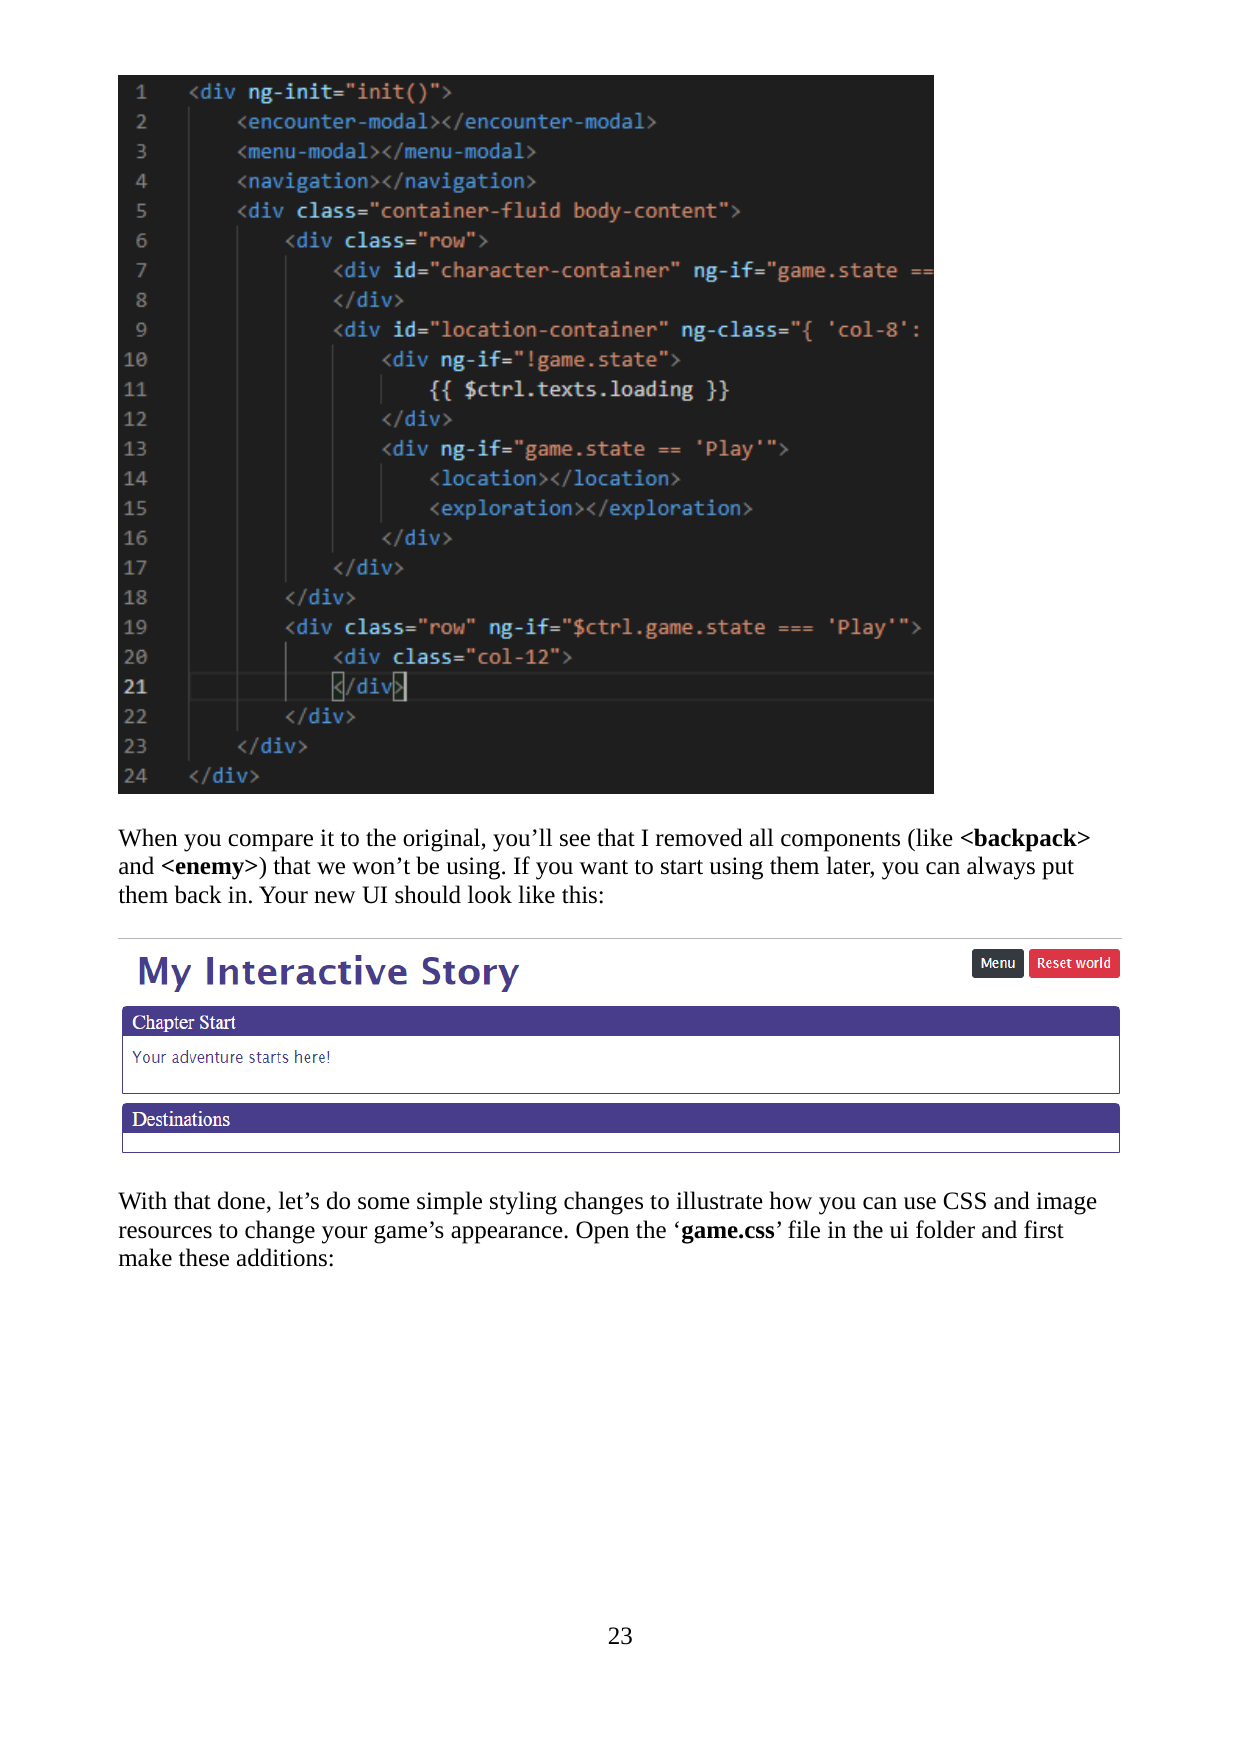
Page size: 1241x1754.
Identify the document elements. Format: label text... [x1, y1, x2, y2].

text When you compare it to the original, you’ll see that I removed all components (like <backpack> and <enemy>) that we won’t be using. If you want to start using them later, you can always put them back in. Your new UI should look like this: [118, 823, 1122, 909]
text With that done, let’s do some simple styling changes to illustrate how you can use CSS and image resources to change your game’s appearance. Open the ‘game.css’ file in the ui folder and first make these additions: [118, 1186, 1122, 1272]
